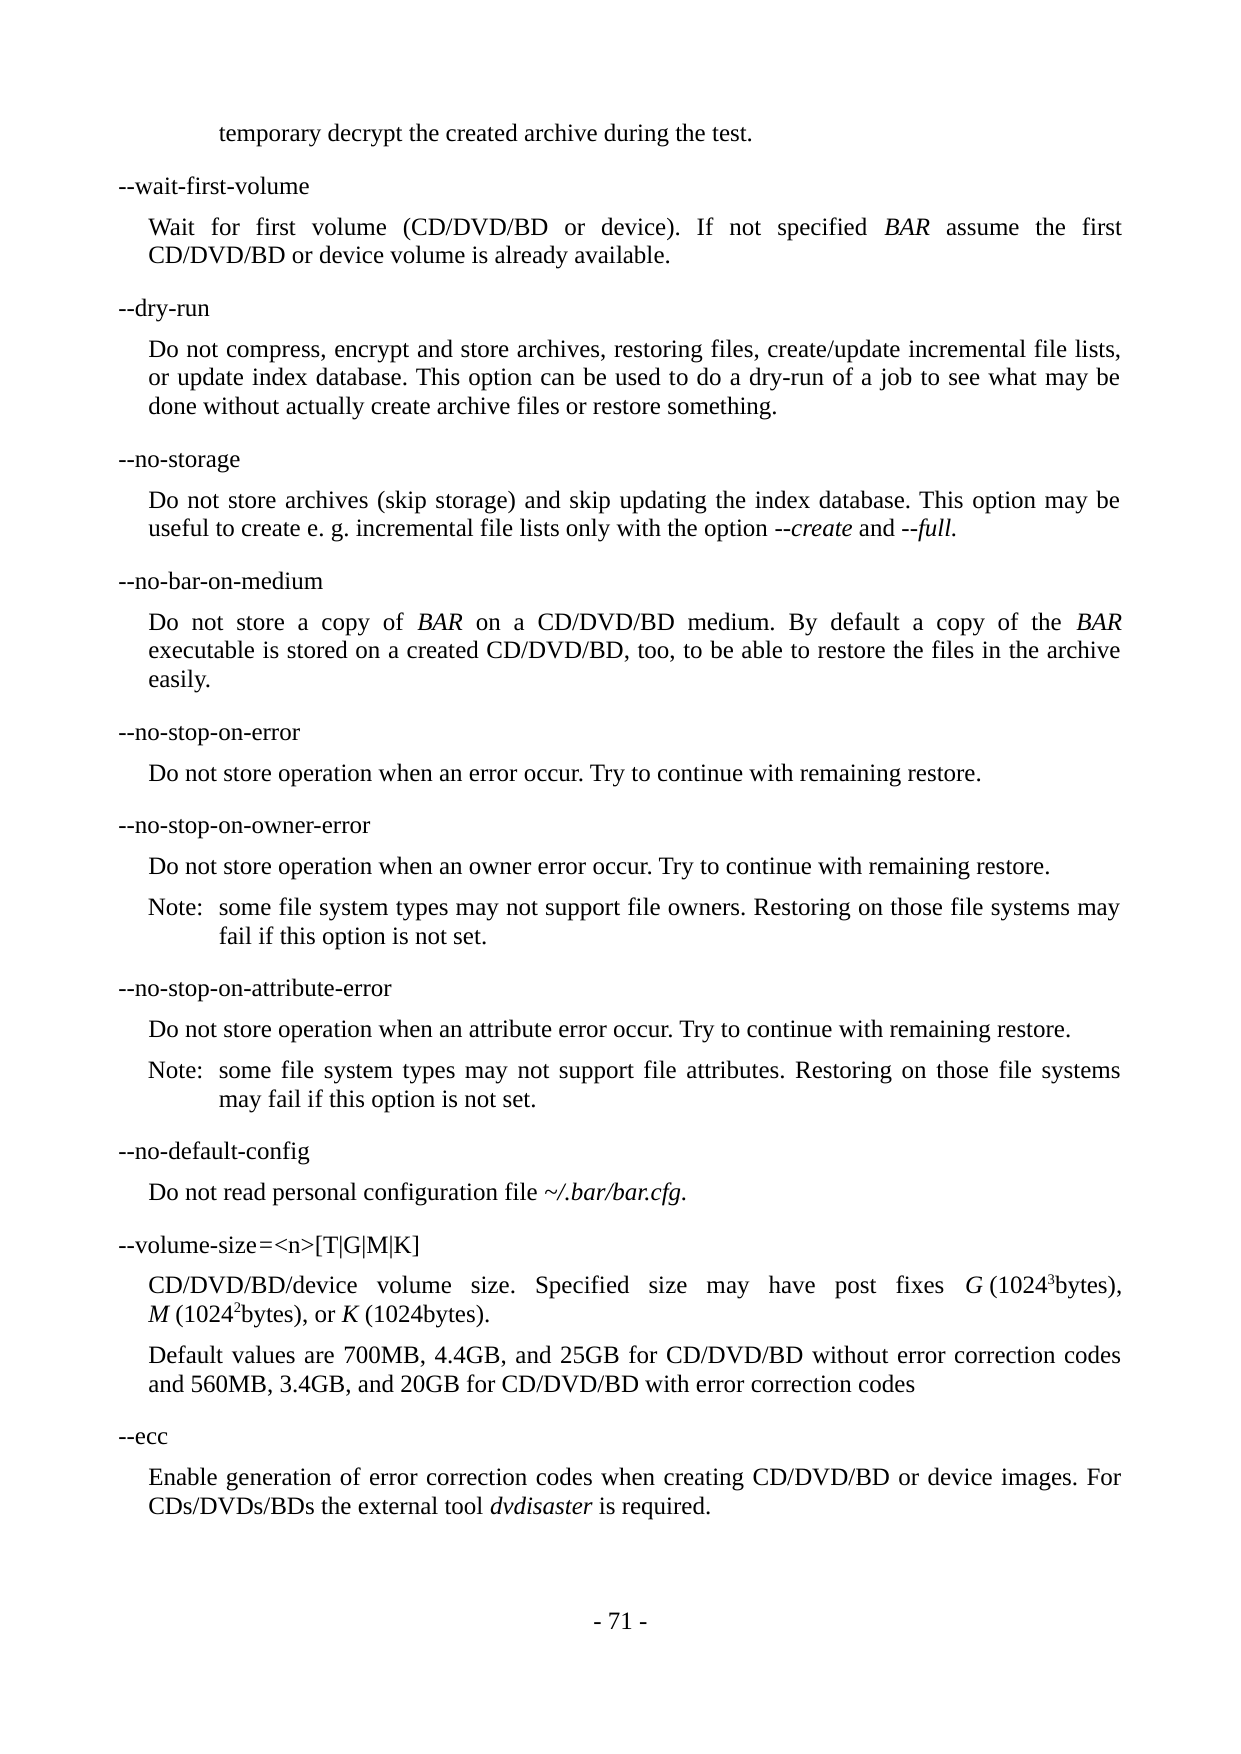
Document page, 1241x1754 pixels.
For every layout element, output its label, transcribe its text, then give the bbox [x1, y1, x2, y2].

text Enable generation of error correction codes when creating CD/DVD/BD or device images. For CDs/DVDs/BDs the external tool dvdisaster is required. [148, 1462, 1122, 1520]
text Do not store operation when an owner error occur. Try to continue with remaining restore. [148, 851, 1122, 880]
title --ecc [118, 1421, 1122, 1450]
title --no-storage [118, 444, 1122, 473]
title --no-stop-on-error [118, 717, 1122, 746]
text Do not read personal configuration file ~/.bar/bar.cfg. [148, 1177, 1122, 1206]
title --dry-run [118, 293, 1122, 322]
text temporary decrypt the created archive during the test. [148, 118, 1122, 147]
title --wait-first-volume [118, 171, 1122, 199]
text Do not store a copy of BAR on a CD/DVD/BD medium. By default a copy of the BAR executable is stored on a created CD/DVD/BD, too, to be able to restore the files in the archive easily. [148, 607, 1122, 693]
title --no-bar-on-medium [118, 566, 1122, 595]
text Wait for first volume (CD/DVD/BD or device). If not specified BAR assume the first CD/DVD/BD or device volume is already available. [148, 212, 1122, 269]
text Note: some file system types may not support file attributes. Restoring on those file systems may fail if this option is not set. [148, 1055, 1122, 1112]
text Do not compress, encrypt and store archives, restoring files, create/update incremental file lists, or update index database. This option can be used to do a dry-run of a job to see what may be done without actually create archive files or restore something. [148, 334, 1122, 420]
title --volume-size=<n>[T|G|M|K] [118, 1230, 1122, 1258]
text Do not store archives (skip storage) and skip updating the index database. This option may be useful to create e. g. incremental file lists only with the option --create and --full. [148, 485, 1122, 542]
text Do not store operation when an error occur. Try to continue with remaining restore. [148, 758, 1122, 787]
title --no-default-config [118, 1136, 1122, 1165]
text Default values are 700MB, 4.4GB, and 25GB for CD/DVD/BD without error correction codes and 560MB, 3.4GB, and 20GB for CD/DVD/BD with error correction codes [148, 1340, 1122, 1397]
title --no-stop-on-owner-error [118, 811, 1122, 839]
title --no-stop-on-attribute-error [118, 973, 1122, 1002]
text Do not store operation when an attribute error occur. Try to continue with remaining restore. [148, 1014, 1122, 1043]
text Note: some file system types may not support file owners. Restoring on those file systems may fail if this option is not set. [148, 892, 1122, 949]
text CD/DVD/BD/device volume size. Specified size may have post fixes G (10243bytes), M (10242bytes), or K (1024bytes). [148, 1271, 1122, 1328]
